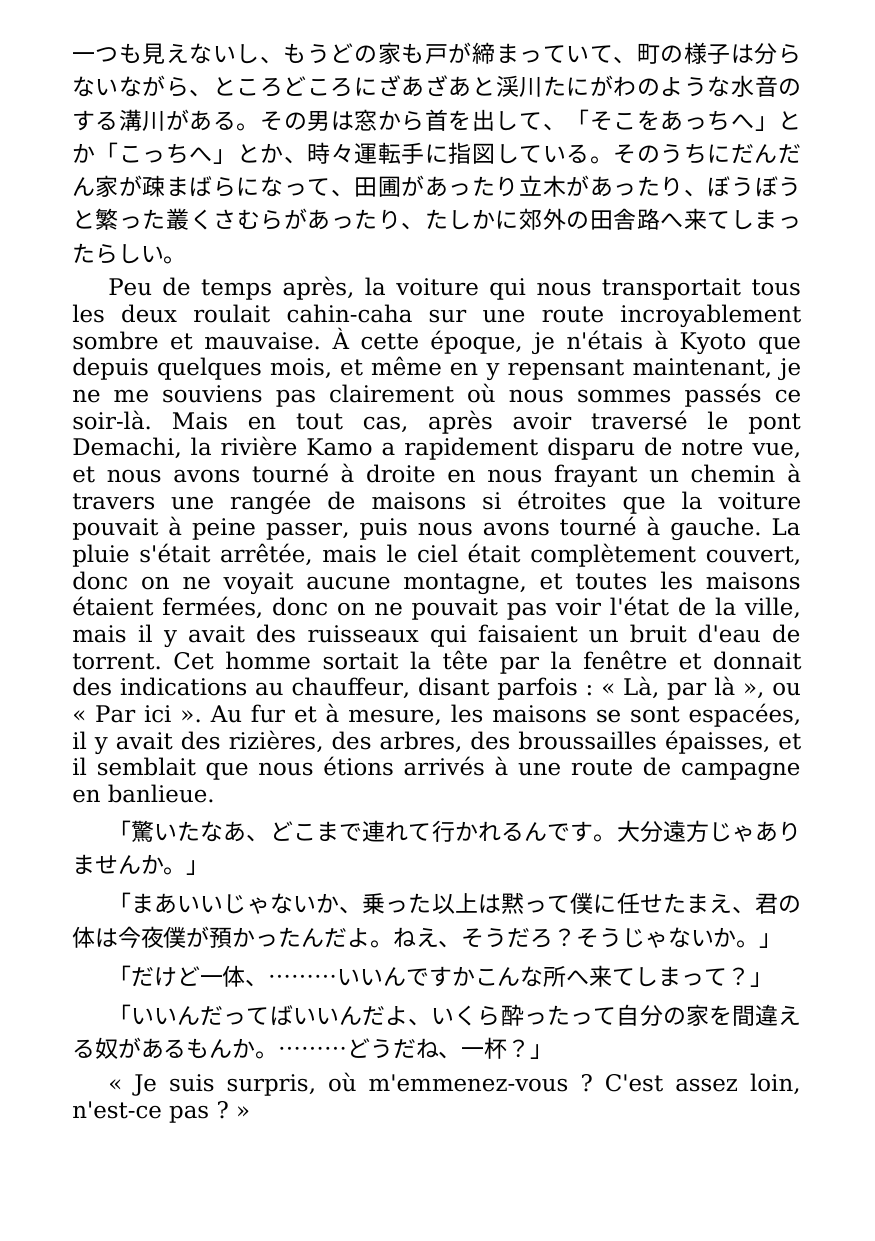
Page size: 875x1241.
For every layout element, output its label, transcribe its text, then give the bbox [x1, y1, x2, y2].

text 「いいんだってばいいんだよ、いくら酔ったって自分の家を間違える奴があるもんか。………どうだね、一杯？」 [72, 998, 802, 1064]
text 「まあいいじゃないか、乗った以上は黙って僕に任せたまえ、君の体は今夜僕が預かったんだよ。ねえ、そうだろ？そうじゃないか。」 [72, 886, 802, 953]
text 一つも見えないし、もうどの家も戸が締まっていて、町の様子は分らないながら、ところどころにざあざあと渓川たにがわのような水音のする溝川がある。その男は窓から首を出して、「そこをあっちへ」とか「こっちへ」とか、時々運転手に指図している。そのうちにだんだん家が疎まばらになって、田圃があったり立木があったり、ぼうぼうと繁った叢くさむらがあったり、たしかに郊外の田舎路へ来てしまったらしい。 [72, 36, 802, 269]
text 「だけど一体、………いいんですかこんな所へ来てしまって？」 [72, 959, 802, 992]
text Peu de temps après, la voiture qui nous transportait tous les deux roulait cahin-caha sur une route incroyablement sombre et mauvaise. À cette époque, je n'étais à Kyoto que depuis quelques mois, et même en y repensant maintenant, je ne me souviens pas clairement où nous sommes passés ce soir-là. Mais en tout cas, après avoir traversé le pont Demachi, la rivière Kamo a rapidement disparu de notre vue, et nous avons tourné à droite en nous frayant un chemin à travers une rangée de maisons si étroites que la voiture pouvait à peine passer, puis nous avons tourné à gauche. La pluie s'était arrêtée, mais le ciel était complètement couvert, donc on ne voyait aucune montagne, et toutes les maisons étaient fermées, donc on ne pouvait pas voir l'état de la ville, mais il y avait des ruisseaux qui faisaient un bruit d'eau de torrent. Cet homme sortait la tête par la fenêtre et donnait des indications au chauffeur, disant parfois : « Là, par là », ou « Par ici ». Au fur et à mesure, les maisons se sont espacées, il y avait des rizières, des arbres, des broussailles épaisses, et il semblait que nous étions arrivés à une route de campagne en banlieue. [72, 274, 802, 808]
text « Je suis surpris, où m'emmenez-vous ? C'est assez loin, n'est-ce pas ? » [72, 1070, 802, 1123]
text 「驚いたなあ、どこまで連れて行かれるんです。大分遠方じゃありませんか。」 [72, 814, 802, 880]
